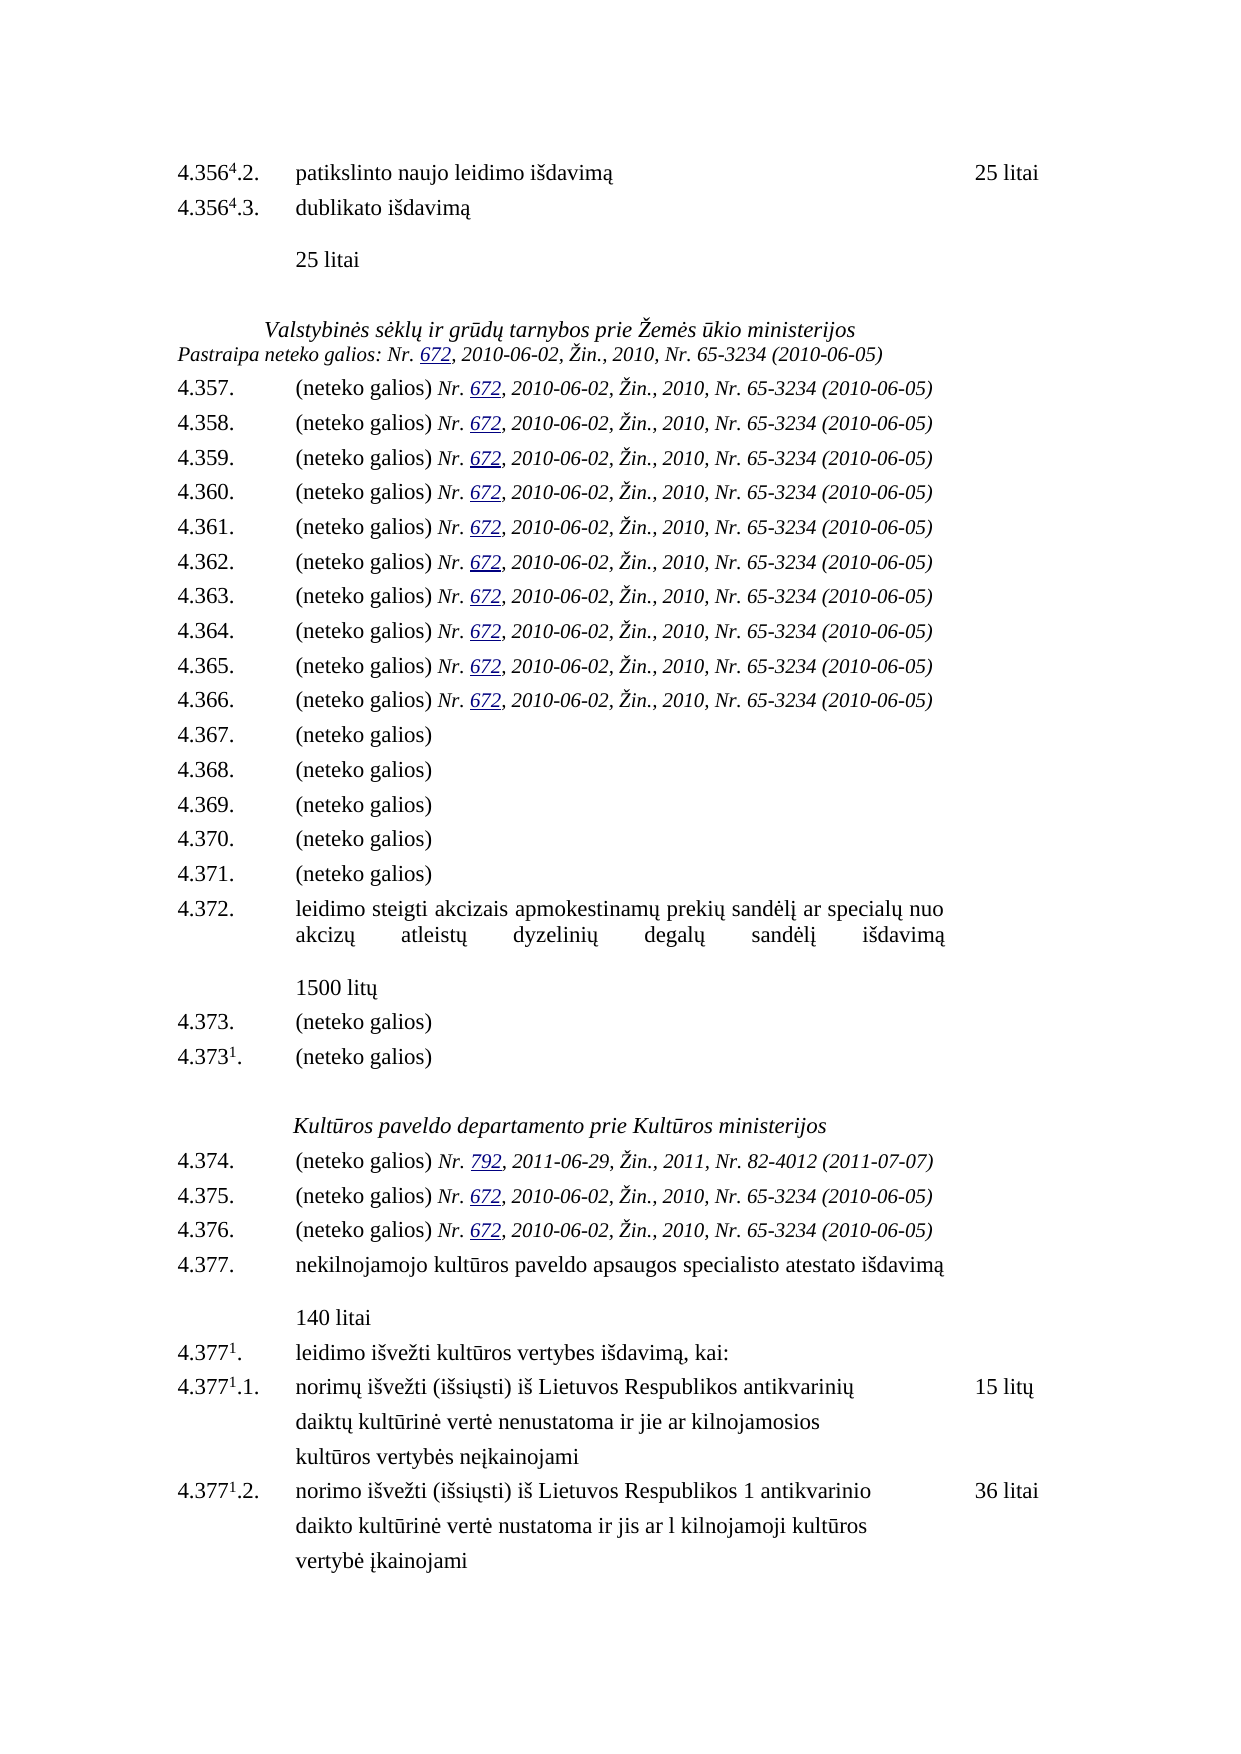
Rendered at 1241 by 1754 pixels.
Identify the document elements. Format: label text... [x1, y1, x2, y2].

text 4.373. (neteko galios) [177, 1008, 945, 1035]
text kultūros vertybės neįkainojami [177, 1443, 1122, 1469]
text 4.3564.3. dublikato išdavimą 25 litai [177, 193, 930, 273]
text 4.376. (neteko galios) Nr. 672, 2010-06-02, Žin., 2010, Nr. 65-3234 (2010-06-05) [177, 1217, 1122, 1243]
text 4.364. (neteko galios) Nr. 672, 2010-06-02, Žin., 2010, Nr. 65-3234 (2010-06-05) [177, 617, 945, 643]
text vertybė įkainojami [177, 1547, 1122, 1573]
text 4.377. nekilnojamojo kultūros paveldo apsaugos specialisto atestato išdavimą 140 litai [177, 1251, 945, 1330]
text 4.3771. leidimo išvežti kultūros vertybes išdavimą, kai: [177, 1339, 1122, 1365]
text daiktų kultūrinė vertė nenustatoma ir jie ar kilnojamosios [177, 1408, 1122, 1434]
text 4.371. (neteko galios) [177, 860, 945, 886]
text 4.369. (neteko galios) [177, 791, 945, 817]
text 4.368. (neteko galios) [177, 756, 945, 782]
text 4.361. (neteko galios) Nr. 672, 2010-06-02, Žin., 2010, Nr. 65-3234 (2010-06-05) [177, 513, 945, 539]
text 4.372. leidimo steigti akcizais apmokestinamų prekių sandėlį ar specialų nuo akcizų atleistų dyzelinių degalų sandėlį išdavimą 1500 litų [177, 895, 945, 1000]
text 4.3731. (neteko galios) [177, 1043, 1122, 1069]
text 4.365. (neteko galios) Nr. 672, 2010-06-02, Žin., 2010, Nr. 65-3234 (2010-06-05) [177, 652, 945, 678]
text 4.360. (neteko galios) Nr. 672, 2010-06-02, Žin., 2010, Nr. 65-3234 (2010-06-05) [177, 478, 945, 505]
text 4.3564.2. patikslinto naujo leidimo išdavimą 25 litai [177, 148, 1122, 185]
text 4.358. (neteko galios) Nr. 672, 2010-06-02, Žin., 2010, Nr. 65-3234 (2010-06-05) [177, 409, 945, 435]
text 4.362. (neteko galios) Nr. 672, 2010-06-02, Žin., 2010, Nr. 65-3234 (2010-06-05) [177, 548, 945, 574]
text Pastraipa neteko galios: Nr. 672, 2010-06-02, Žin., 2010, Nr. 65-3234 (2010-06-05) [177, 342, 945, 366]
text 4.3771.2. norimo išvežti (išsiųsti) iš Lietuvos Respublikos 1 antikvarinio 36 litai [177, 1477, 1122, 1504]
text 4.375. (neteko galios) Nr. 672, 2010-06-02, Žin., 2010, Nr. 65-3234 (2010-06-05) [177, 1182, 1122, 1208]
text daikto kultūrinė vertė nustatoma ir jis ar l kilnojamoji kultūros [177, 1512, 1122, 1538]
text 4.363. (neteko galios) Nr. 672, 2010-06-02, Žin., 2010, Nr. 65-3234 (2010-06-05) [177, 582, 945, 609]
text 4.367. (neteko galios) [177, 721, 945, 748]
text 4.359. (neteko galios) Nr. 672, 2010-06-02, Žin., 2010, Nr. 65-3234 (2010-06-05) [177, 444, 945, 470]
text 4.3771.1. norimų išvežti (išsiųsti) iš Lietuvos Respublikos antikvarinių 15 litų [177, 1373, 1122, 1400]
text Kultūros paveldo departamento prie Kultūros ministerijos [177, 1112, 945, 1139]
text Valstybinės sėklų ir grūdų tarnybos prie Žemės ūkio ministerijos [177, 316, 945, 342]
text 4.374. (neteko galios) Nr. 792, 2011-06-29, Žin., 2011, Nr. 82-4012 (2011-07-07) [177, 1147, 945, 1173]
text 4.357. (neteko galios) Nr. 672, 2010-06-02, Žin., 2010, Nr. 65-3234 (2010-06-05) [177, 374, 945, 401]
text 4.370. (neteko galios) [177, 825, 945, 852]
text 4.366. (neteko galios) Nr. 672, 2010-06-02, Žin., 2010, Nr. 65-3234 (2010-06-05) [177, 687, 945, 713]
